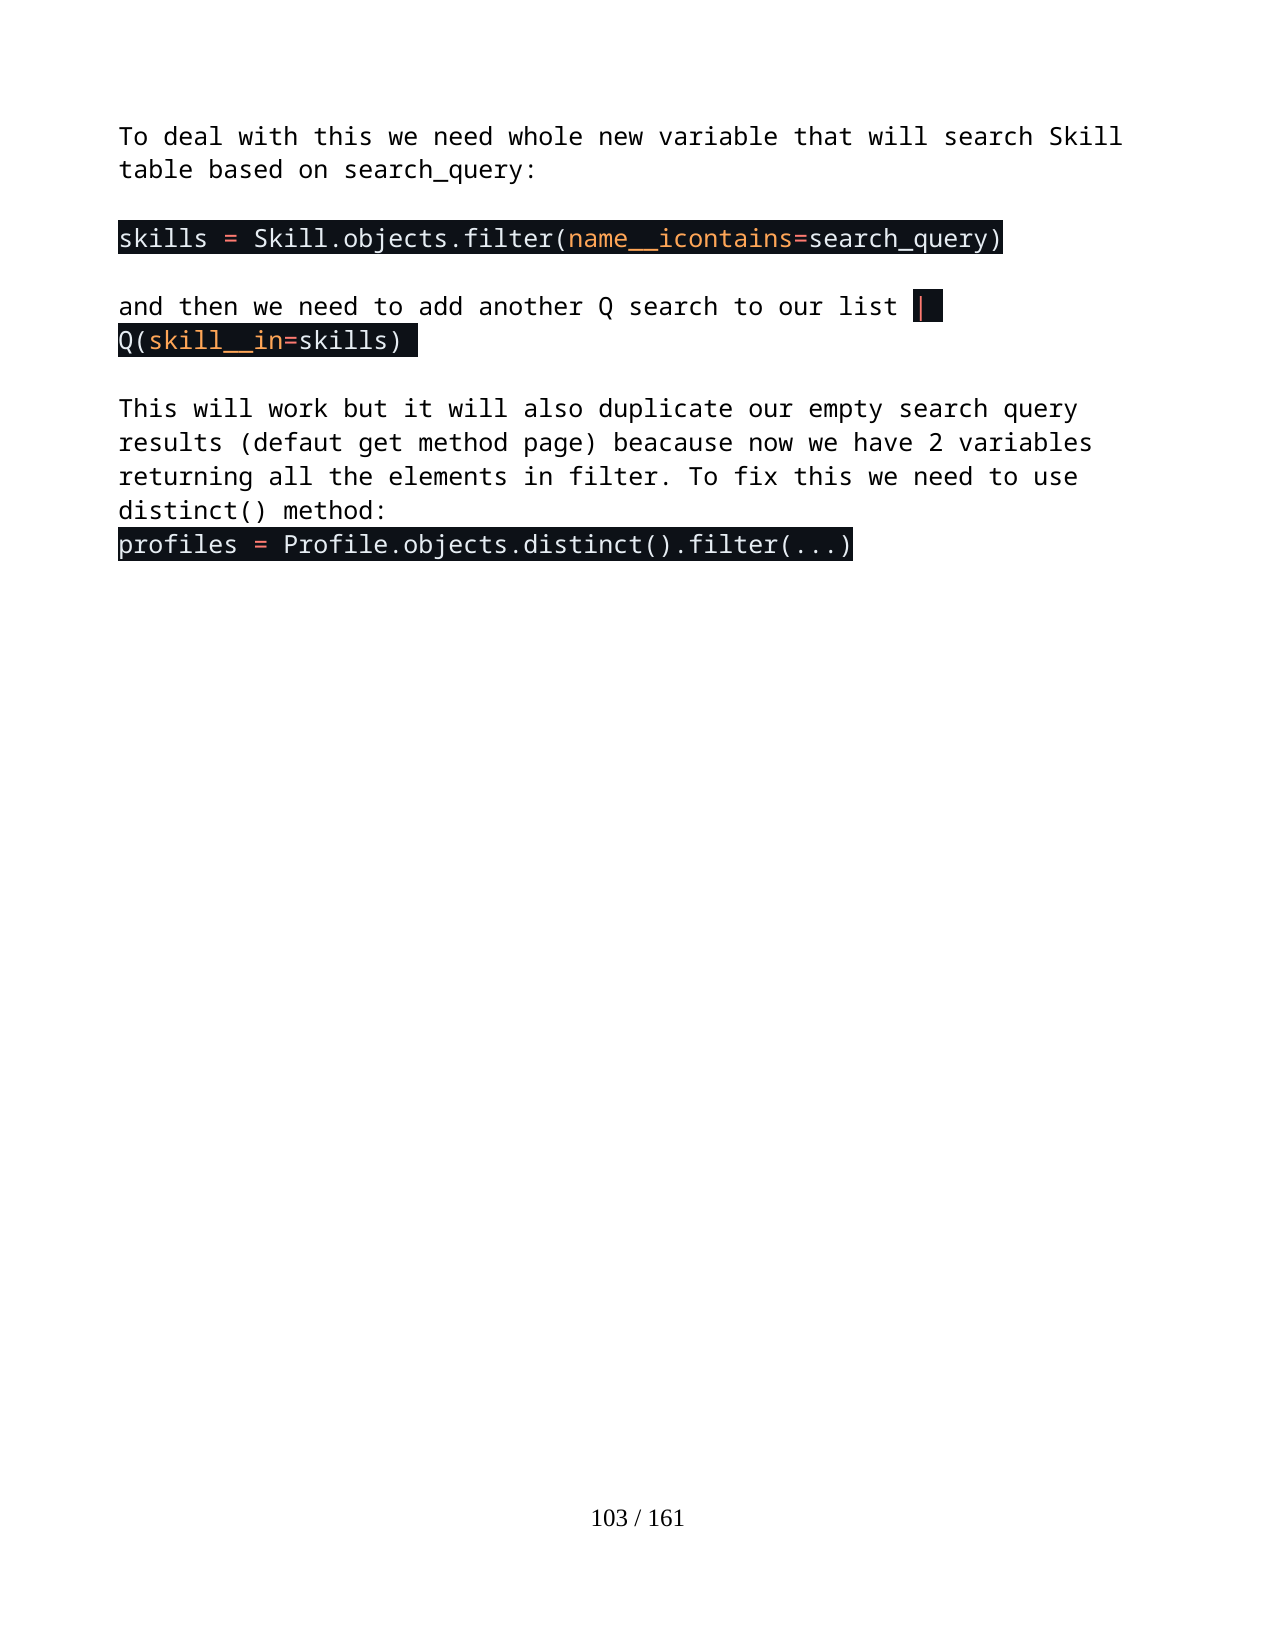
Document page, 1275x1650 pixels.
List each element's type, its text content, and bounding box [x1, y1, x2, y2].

text To deal with this we need whole new variable that will search Skill table based on search_query: [118, 118, 1157, 186]
text skills = Skill.objects.filter(name__icontains=search_query) [118, 220, 1157, 254]
text This will work but it will also duplicate our empty search query results (defaut get method page) beacause now we have 2 variables returning all the elements in filter. To fix this we need to use distinct() method: [118, 391, 1157, 527]
text profiles = Profile.objects.distinct().filter(...) [118, 527, 1157, 561]
text and then we need to add another Q search to our list | Q(skill__in=skills) [118, 288, 1157, 357]
